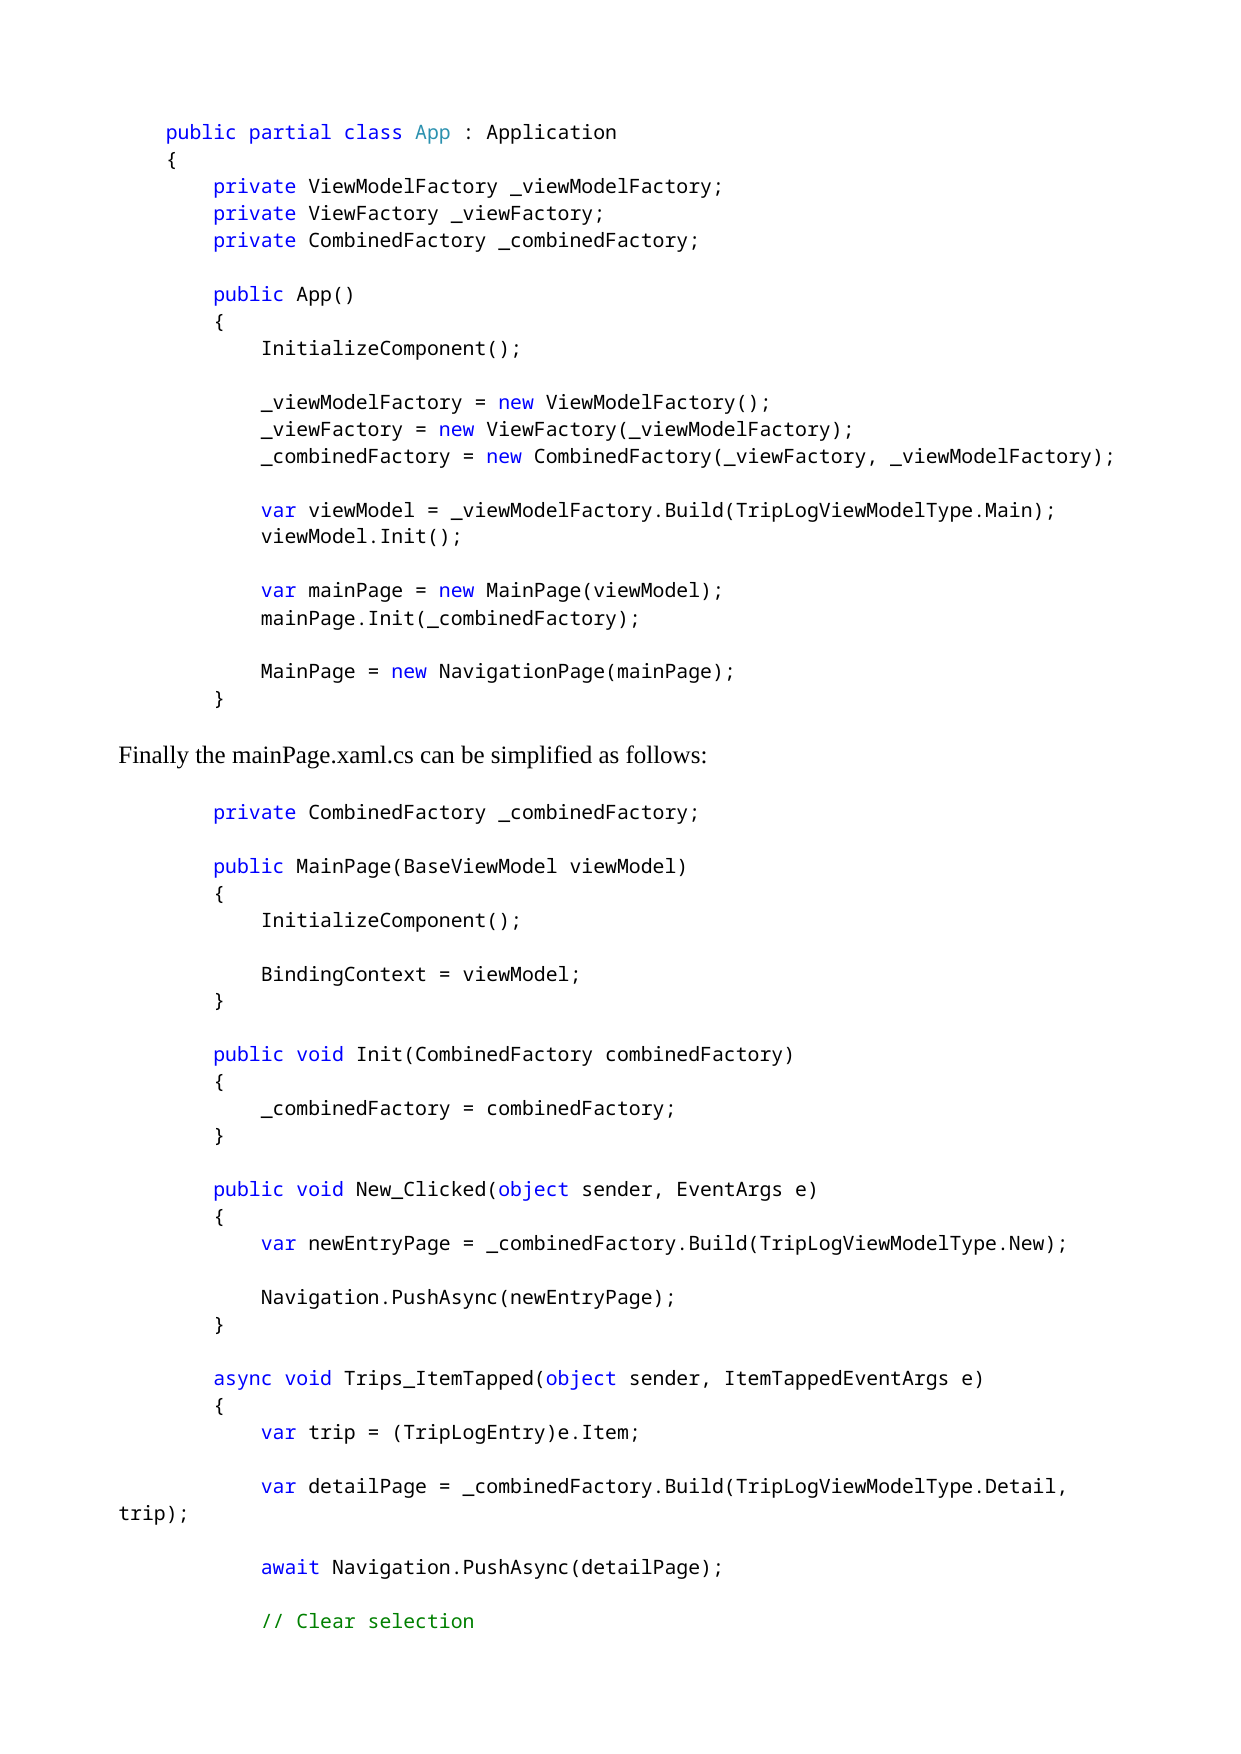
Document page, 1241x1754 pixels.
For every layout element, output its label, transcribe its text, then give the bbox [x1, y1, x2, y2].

text public partial class App : Application [118, 118, 1122, 145]
text } [118, 1122, 1122, 1149]
text mainPage.Init(_combinedFactory); [118, 604, 1122, 631]
text private CombinedFactory _combinedFactory; [118, 798, 1122, 825]
text { [118, 1391, 1122, 1418]
text { [118, 1068, 1122, 1095]
text // Clear selection [118, 1607, 1122, 1634]
text { [118, 307, 1122, 334]
text public MainPage(BaseViewModel viewModel) [118, 852, 1122, 879]
text Navigation.PushAsync(newEntryPage); [118, 1283, 1122, 1311]
text var trip = (TripLogEntry)e.Item; [118, 1418, 1122, 1445]
text { [118, 879, 1122, 906]
text public void New_Clicked(object sender, EventArgs e) [118, 1176, 1122, 1203]
text public App() [118, 280, 1122, 307]
text MainPage = new NavigationPage(mainPage); [118, 658, 1122, 685]
text Finally the mainPage.xaml.cs can be simplified as follows: [118, 740, 1122, 769]
text _combinedFactory = combinedFactory; [118, 1095, 1122, 1122]
text private CombinedFactory _combinedFactory; [118, 226, 1122, 253]
text } [118, 685, 1122, 712]
text _viewModelFactory = new ViewModelFactory(); [118, 388, 1122, 415]
text _combinedFactory = new CombinedFactory(_viewFactory, _viewModelFactory); [118, 442, 1122, 469]
text viewModel.Init(); [118, 523, 1122, 550]
text var newEntryPage = _combinedFactory.Build(TripLogViewModelType.New); [118, 1229, 1122, 1257]
text } [118, 1311, 1122, 1337]
text var detailPage = _combinedFactory.Build(TripLogViewModelType.Detail, trip); [118, 1472, 1122, 1526]
text { [118, 145, 1122, 172]
text public void Init(CombinedFactory combinedFactory) [118, 1041, 1122, 1068]
text var mainPage = new MainPage(viewModel); [118, 577, 1122, 604]
text BindingContext = viewModel; [118, 960, 1122, 987]
text async void Trips_ItemTapped(object sender, ItemTappedEventArgs e) [118, 1364, 1122, 1391]
text { [118, 1203, 1122, 1229]
text InitializeComponent(); [118, 334, 1122, 361]
text var viewModel = _viewModelFactory.Build(TripLogViewModelType.Main); [118, 496, 1122, 523]
text await Navigation.PushAsync(detailPage); [118, 1553, 1122, 1580]
text InitializeComponent(); [118, 906, 1122, 933]
text private ViewModelFactory _viewModelFactory; [118, 172, 1122, 199]
text _viewFactory = new ViewFactory(_viewModelFactory); [118, 415, 1122, 442]
text private ViewFactory _viewFactory; [118, 199, 1122, 226]
text } [118, 987, 1122, 1014]
